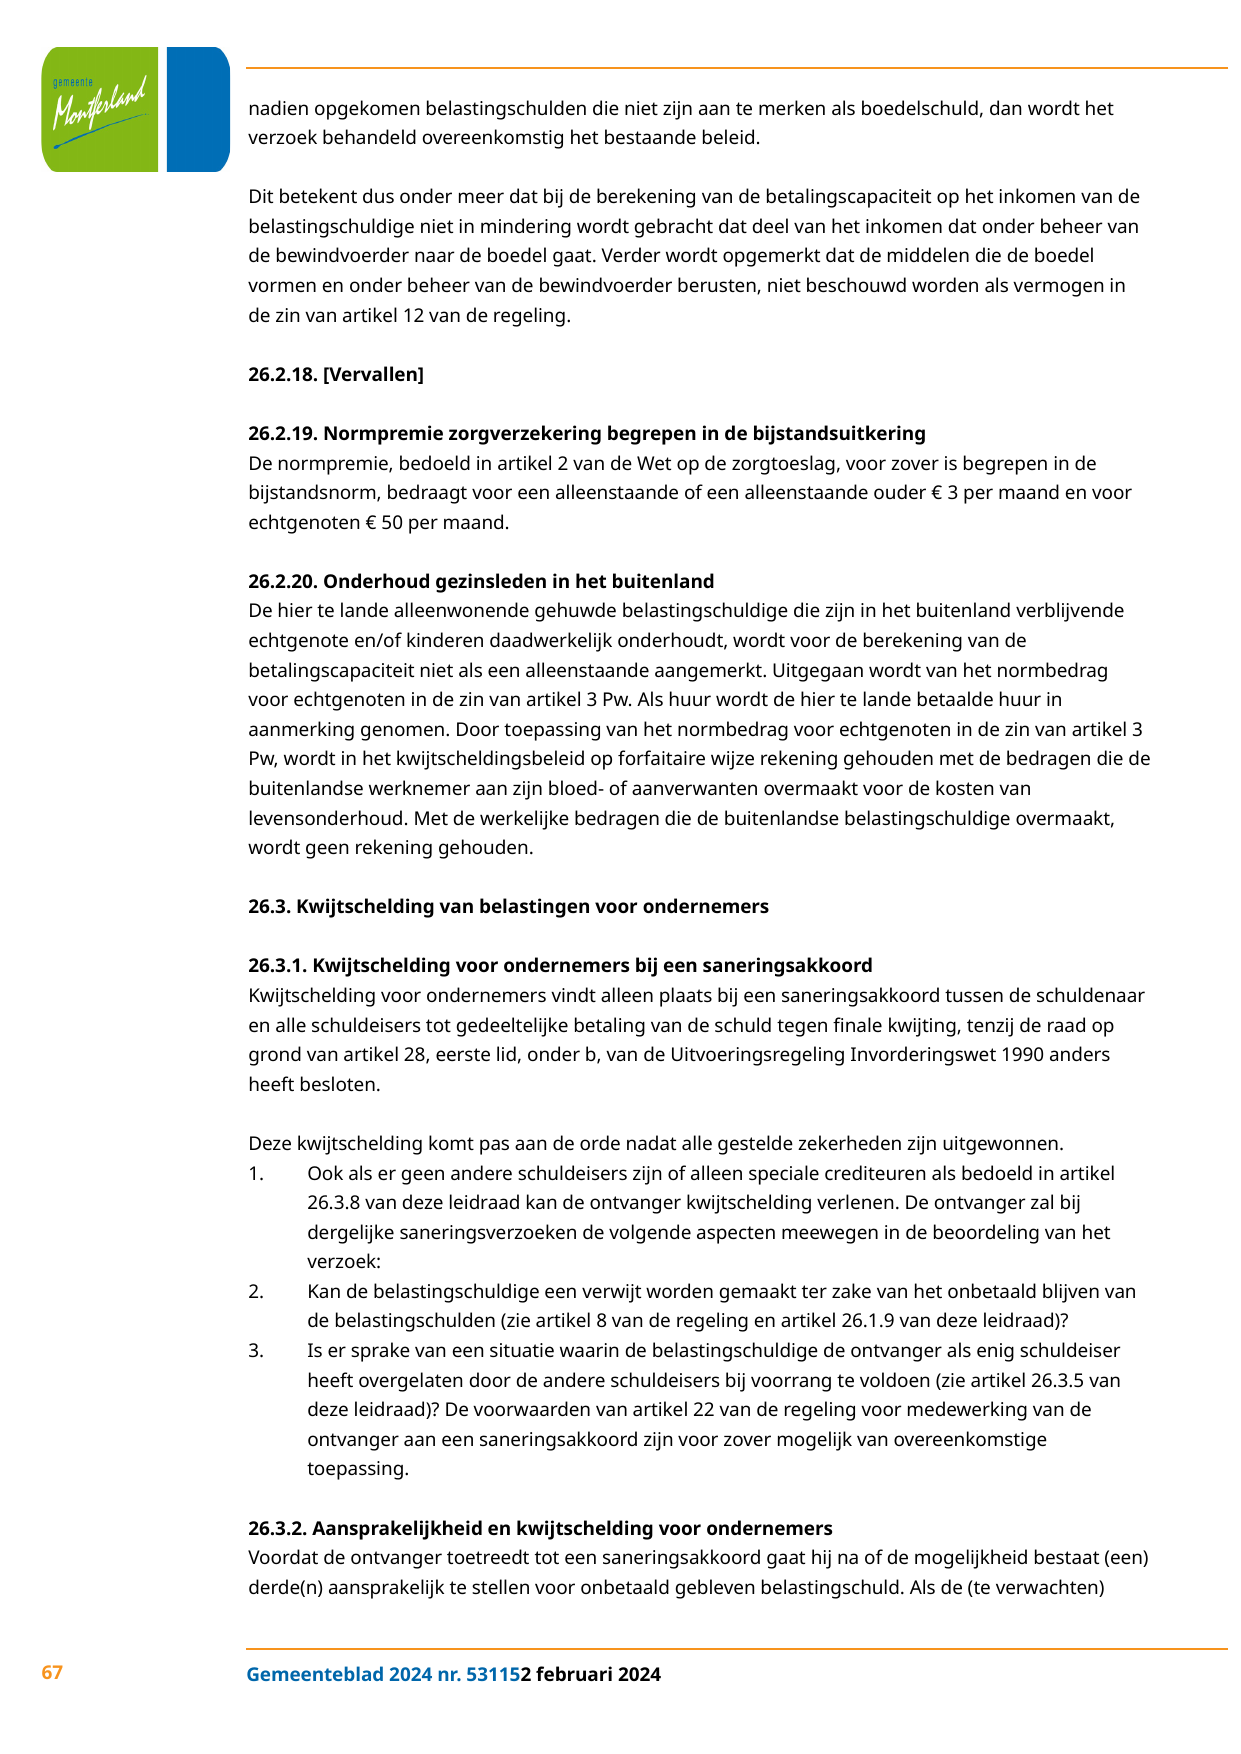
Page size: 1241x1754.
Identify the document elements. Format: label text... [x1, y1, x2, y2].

text 26.3.2. Aansprakelijkheid en kwijtschelding voor ondernemers [248, 1515, 1152, 1541]
text 26.2.20. Onderhoud gezinsleden in het buitenland [248, 568, 1152, 594]
text De normpremie, bedoeld in artikel 2 van de Wet op de zorgtoeslag, voor zover is begrepen in de bijstandsnorm, bedraagt voor een alleenstaande of een alleenstaande ouder € 3 per maand en voor echtgenoten € 50 per maand. [248, 450, 1152, 535]
list Is er sprake van een situatie waarin de belastingschuldige de ontvanger als enig schuldeiser heeft overgelaten door de andere schuldeisers bij voorrang te voldoen (zie artikel 26.3.5 van deze leidraad)? De voorwaarden van artikel 22 van de regeling voor medewerking van de ontvanger aan een saneringsakkoord zijn voor zover mogelijk van overeenkomstige toepassing. [248, 1337, 1152, 1481]
text 26.3. Kwijtschelding van belastingen voor ondernemers [248, 893, 1152, 919]
text 26.2.18. [Vervallen] [248, 361, 1152, 387]
text Deze kwijtschelding komt pas aan de orde nadat alle gestelde zekerheden zijn uitgewonnen. [248, 1130, 1152, 1156]
text Kwijtschelding voor ondernemers vindt alleen plaats bij een saneringsakkoord tussen de schuldenaar en alle schuldeisers tot gedeeltelijke betaling van de schuld tegen finale kwijting, tenzij de raad op grond van artikel 28, eerste lid, onder b, van de Uitvoeringsregeling Invorderingswet 1990 anders heeft besloten. [248, 982, 1152, 1097]
text Dit betekent dus onder meer dat bij de berekening van de betalingscapaciteit op het inkomen van de belastingschuldige niet in mindering wordt gebracht dat deel van het inkomen dat onder beheer van de bewindvoerder naar de boedel gaat. Verder wordt opgemerkt dat de middelen die de boedel vormen en onder beheer van de bewindvoerder berusten, niet beschouwd worden als vermogen in de zin van artikel 12 van de regeling. [248, 183, 1152, 328]
list Kan de belastingschuldige een verwijt worden gemaakt ter zake van het onbetaald blijven van de belastingschulden (zie artikel 8 van de regeling en artikel 26.1.9 van deze leidraad)? [248, 1278, 1152, 1333]
list Ook als er geen andere schuldeisers zijn of alleen speciale crediteuren als bedoeld in artikel 26.3.8 van deze leidraad kan de ontvanger kwijtschelding verlenen. De ontvanger zal bij dergelijke saneringsverzoeken de volgende aspecten meewegen in de beoordeling van het verzoek: [248, 1160, 1152, 1274]
text 26.2.19. Normpremie zorgverzekering begrepen in de bijstandsuitkering [248, 420, 1152, 446]
text nadien opgekomen belastingschulden die niet zijn aan te merken als boedelschuld, dan wordt het verzoek behandeld overeenkomstig het bestaande beleid. [248, 95, 1152, 150]
text Voordat de ontvanger toetreedt tot een saneringsakkoord gaat hij na of de mogelijkheid bestaat (een) derde(n) aansprakelijk te stellen voor onbetaald gebleven belastingschuld. Als de (te verwachten) [248, 1544, 1152, 1600]
text De hier te lande alleenwonende gehuwde belastingschuldige die zijn in het buitenland verblijvende echtgenote en/of kinderen daadwerkelijk onderhoudt, wordt voor de berekening van de betalingscapaciteit niet als een alleenstaande aangemerkt. Uitgegaan wordt van het normbedrag voor echtgenoten in de zin van artikel 3 Pw. Als huur wordt de hier te lande betaalde huur in aanmerking genomen. Door toepassing van het normbedrag voor echtgenoten in de zin van artikel 3 Pw, wordt in het kwijtscheldingsbeleid op forfaitaire wijze rekening gehouden met de bedragen die de buitenlandse werknemer aan zijn bloed- of aanverwanten overmaakt voor de kosten van levensonderhoud. Met de werkelijke bedragen die de buitenlandse belastingschuldige overmaakt, wordt geen rekening gehouden. [248, 598, 1152, 860]
picture [41, 47, 231, 172]
text 26.3.1. Kwijtschelding voor ondernemers bij een saneringsakkoord [248, 953, 1152, 978]
